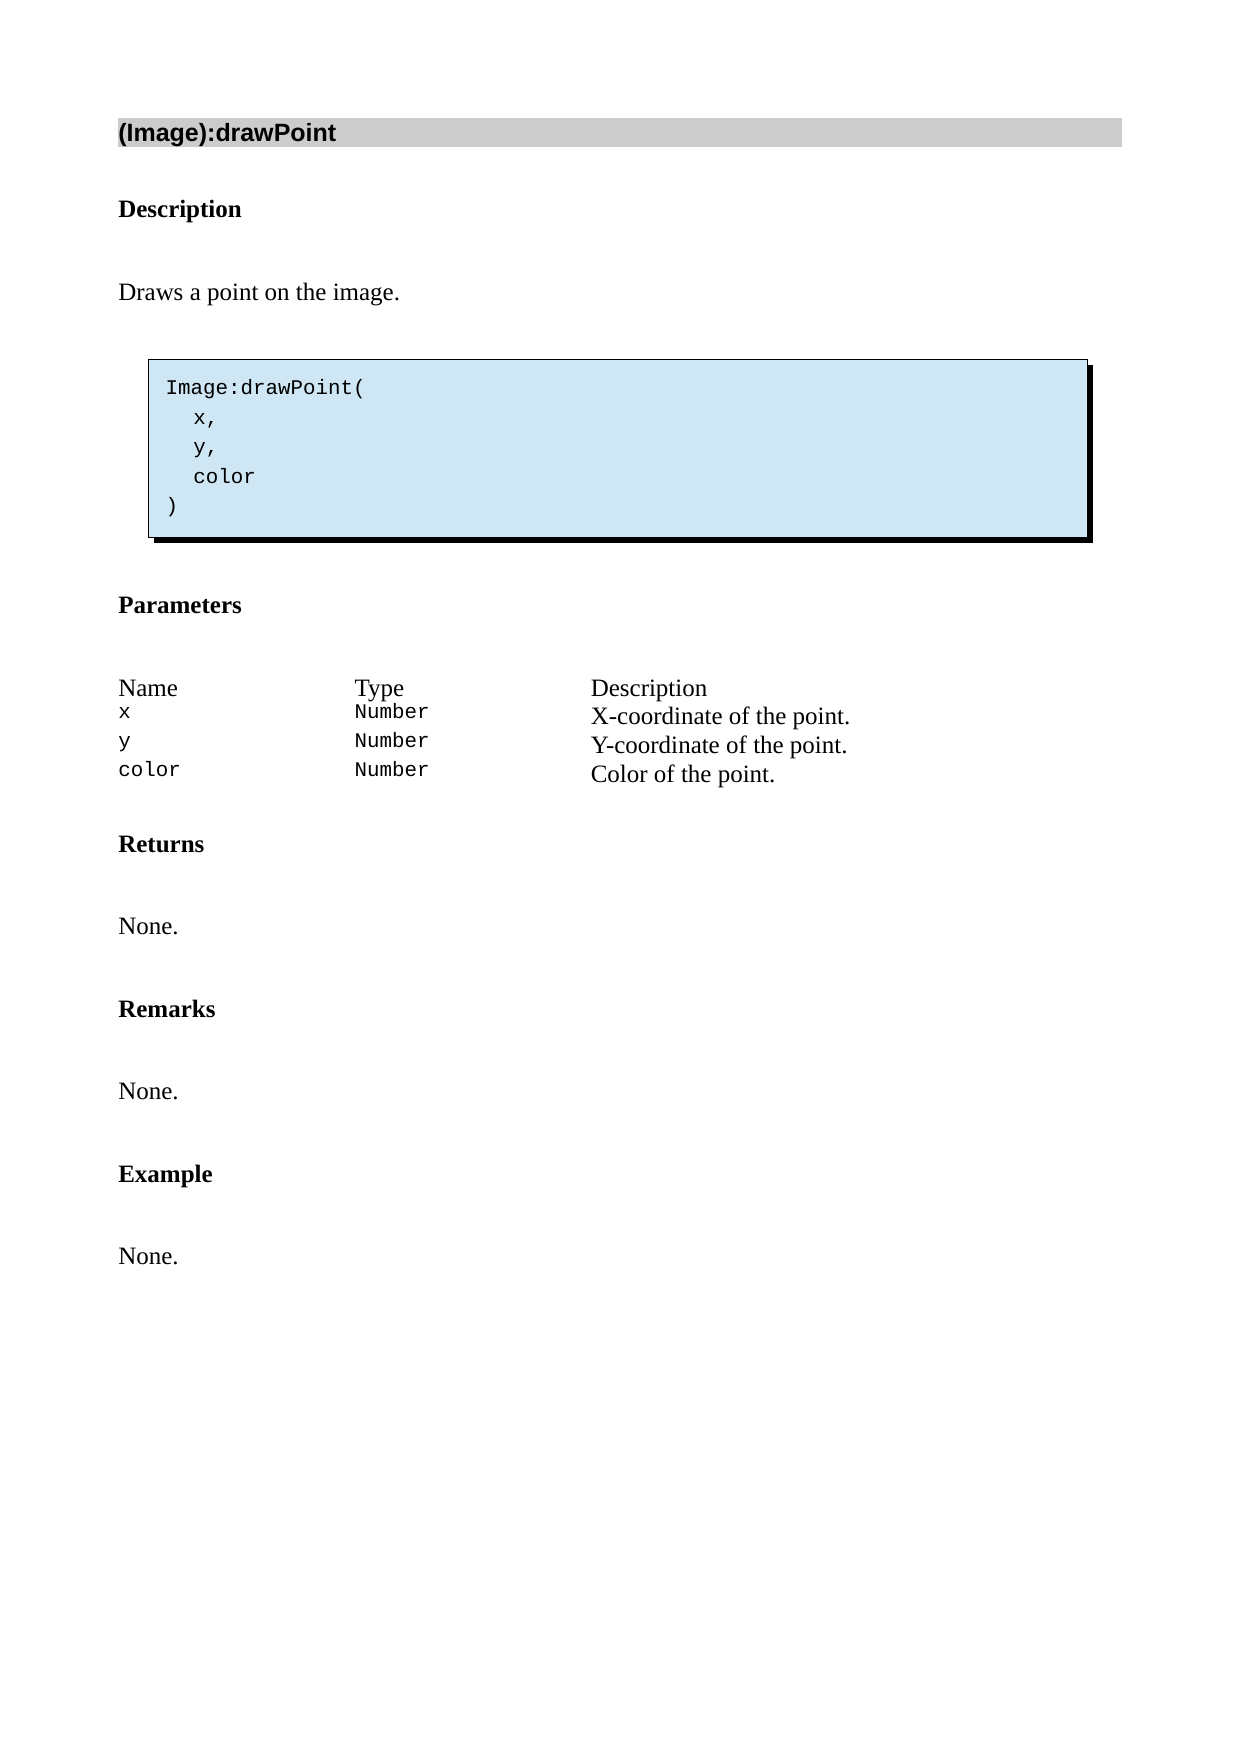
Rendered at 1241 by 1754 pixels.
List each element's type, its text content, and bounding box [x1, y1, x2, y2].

text None. [118, 1076, 1122, 1105]
table_cell Number [354, 759, 591, 788]
text color [149, 448, 1087, 478]
table_cell Number [354, 701, 591, 730]
table_cell Y-coordinate of the point. [591, 730, 1122, 759]
table_cell Color of the point. [591, 759, 1122, 788]
table_cell color [118, 759, 354, 788]
table_cell Number [354, 730, 591, 759]
text ) [149, 478, 1087, 537]
table_cell X-coordinate of the point. [591, 701, 1122, 730]
text Example [118, 1159, 1122, 1188]
text Draws a point on the image. [118, 277, 1122, 306]
text x, [149, 389, 1087, 418]
text Description [118, 194, 1122, 223]
table_header Type [354, 673, 591, 701]
table_header Name [118, 673, 354, 701]
table_cell x [118, 701, 354, 730]
text Remarks [118, 994, 1122, 1023]
subtitle (Image):drawPoint [118, 118, 1122, 147]
text y, [149, 418, 1087, 448]
table_cell y [118, 730, 354, 759]
text None. [118, 911, 1122, 940]
text Returns [118, 829, 1122, 858]
text Image:drawPoint( [149, 360, 1087, 389]
text None. [118, 1241, 1122, 1270]
text Parameters [118, 590, 1122, 619]
table_header Description [591, 673, 1122, 701]
